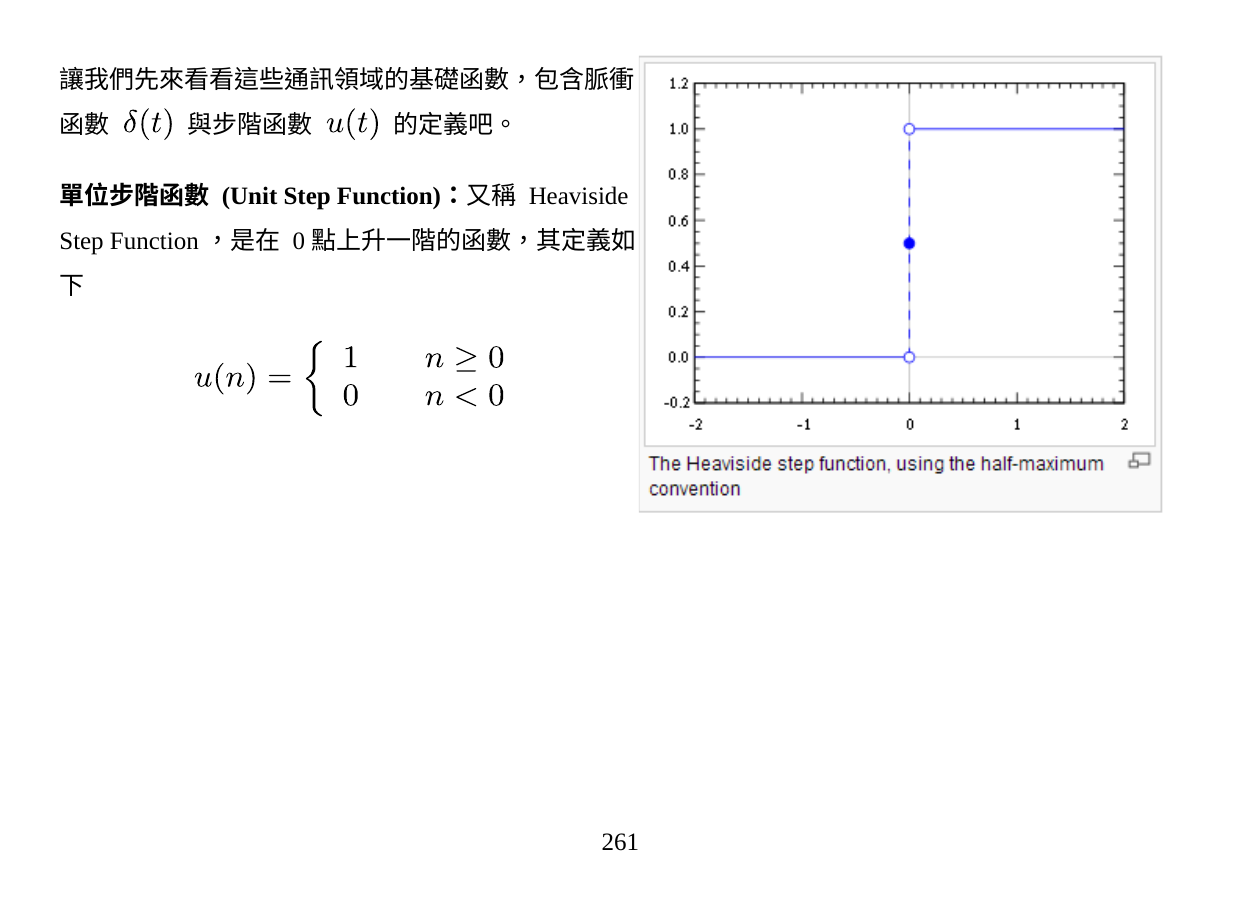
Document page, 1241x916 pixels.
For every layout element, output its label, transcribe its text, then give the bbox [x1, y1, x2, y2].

text [1164, 175, 1181, 302]
text [1164, 59, 1181, 142]
text 單位步階函數 (Unit Step Function)：又稱 Heaviside Step Function ，是在 0 點上升一階的函數，其定義如下 [59, 175, 638, 302]
picture [638, 53, 1164, 516]
text 讓我們先來看看這些通訊領域的基礎函數，包含脈衝函數 與步階函數 的定義吧。 [59, 59, 638, 142]
